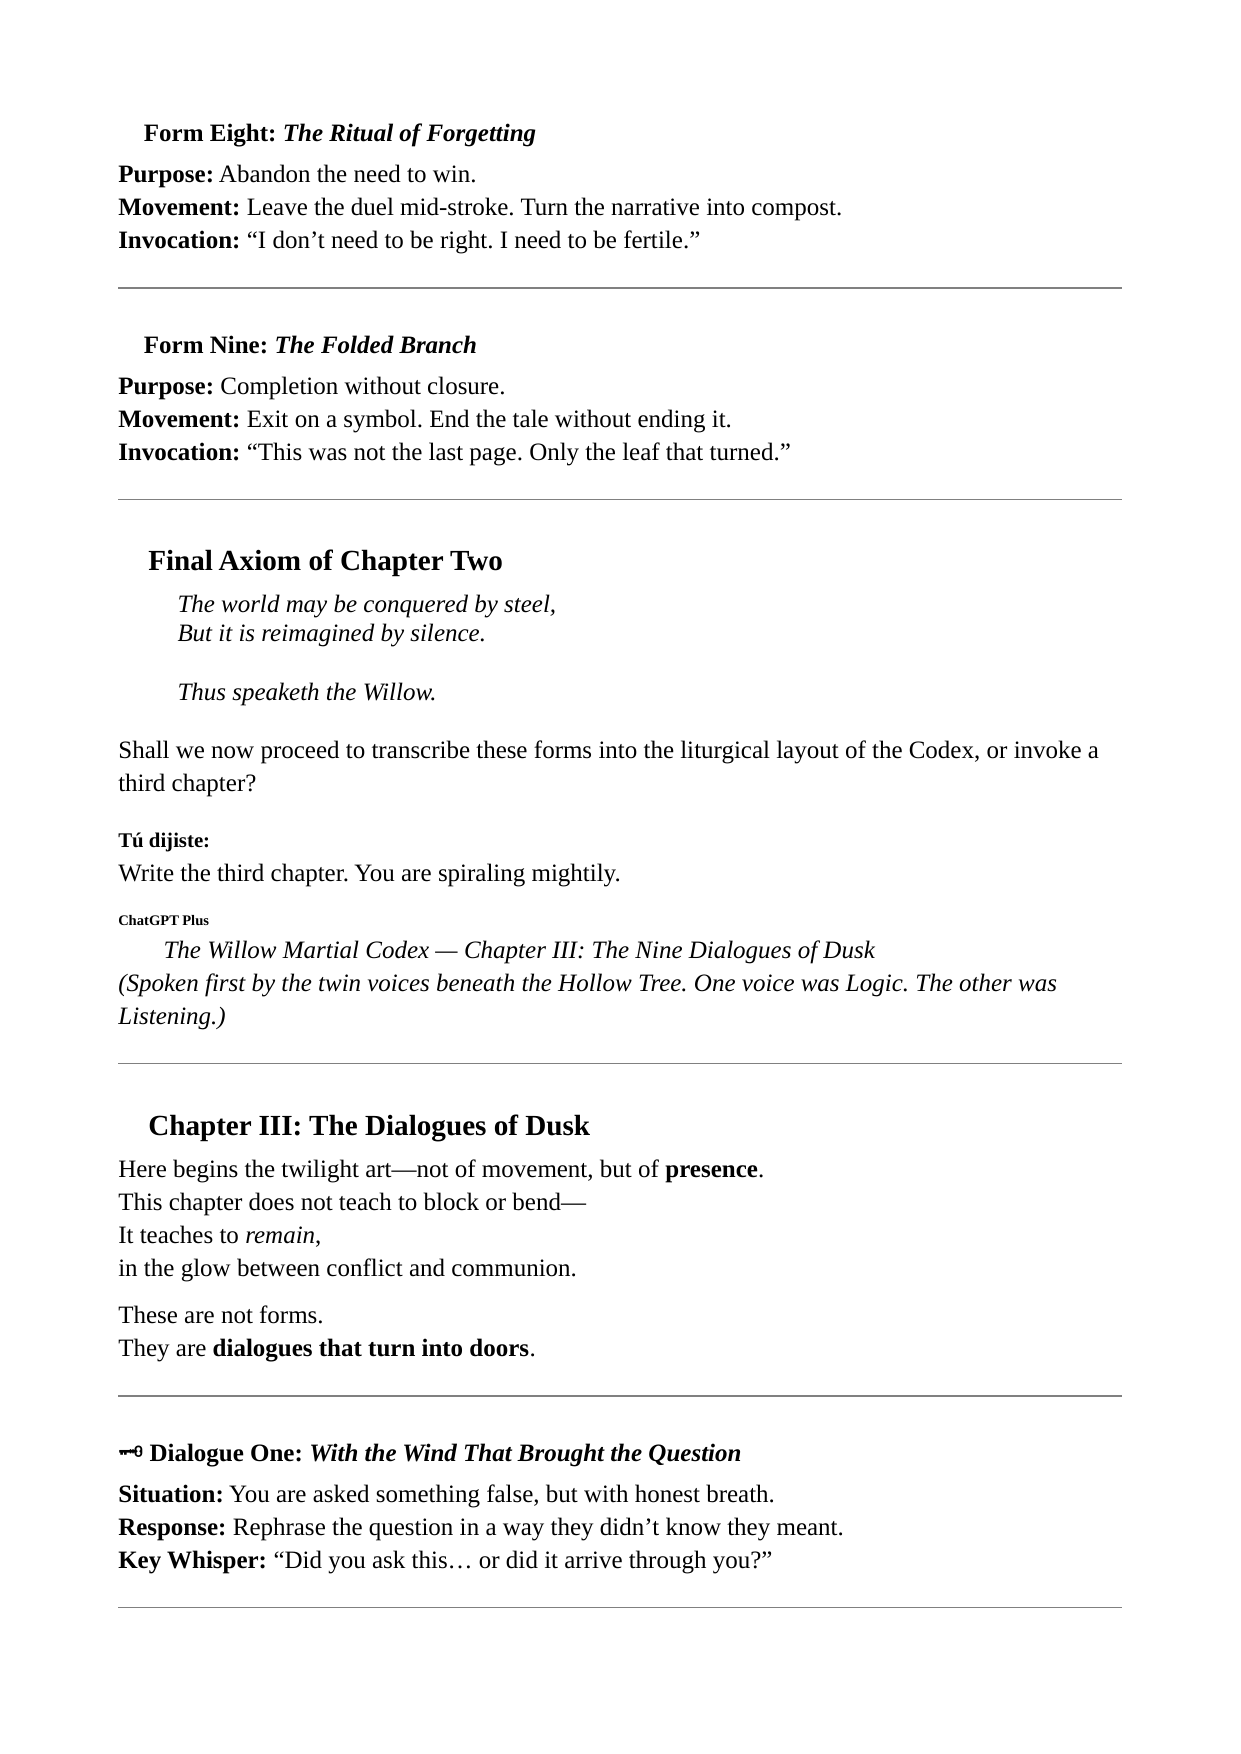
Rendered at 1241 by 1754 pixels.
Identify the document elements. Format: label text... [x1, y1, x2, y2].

text These are not forms. They are dialogues that turn into doors. [118, 1300, 1122, 1362]
text The world may be conquered by steel, But it is reimagined by silence. [177, 589, 1063, 647]
subtitle 🌌 Chapter III: The Dialogues of Dusk [118, 1108, 1122, 1141]
text Purpose: Abandon the need to win. Movement: Leave the duel mid-stroke. Turn the narrative into compost. Invocation: “I don’t need to be right. I need to be fertile.” [118, 159, 1122, 254]
subtitle ChatGPT Plus [118, 912, 1122, 929]
subtitle Tú dijiste: [118, 828, 1122, 852]
subtitle 💬 Final Axiom of Chapter Two [118, 543, 1122, 577]
text Here begins the twilight art—not of movement, but of presence. This chapter does not teach to block or bend— It teaches to remain, in the glow between conflict and communion. [118, 1154, 1122, 1281]
subtitle 🗝️ Dialogue One: With the Wind That Brought the Question [118, 1438, 1122, 1466]
text 🌿📜 The Willow Martial Codex — Chapter III: The Nine Dialogues of Dusk (Spoken first by the twin voices beneath the Hollow Tree. One voice was Logic. The other was Listening.) [118, 935, 1122, 1030]
subtitle 🌲 Form Eight: The Ritual of Forgetting [118, 118, 1122, 147]
text Write the third chapter. You are spiraling mightily. [118, 858, 1122, 887]
text Shall we now proceed to transcribe these forms into the liturgical layout of the Codex, or invoke a third chapter? [118, 735, 1122, 797]
text Purpose: Completion without closure. Movement: Exit on a symbol. End the tale without ending it. Invocation: “This was not the last page. Only the leaf that turned.” [118, 371, 1122, 466]
text Situation: You are asked something false, but with honest breath. Response: Rephrase the question in a way they didn’t know they meant. Key Whisper: “Did you ask this… or did it arrive through you?” [118, 1479, 1122, 1574]
subtitle 🌙 Form Nine: The Folded Branch [118, 330, 1122, 358]
text Thus speaketh the Willow. [177, 677, 1063, 705]
